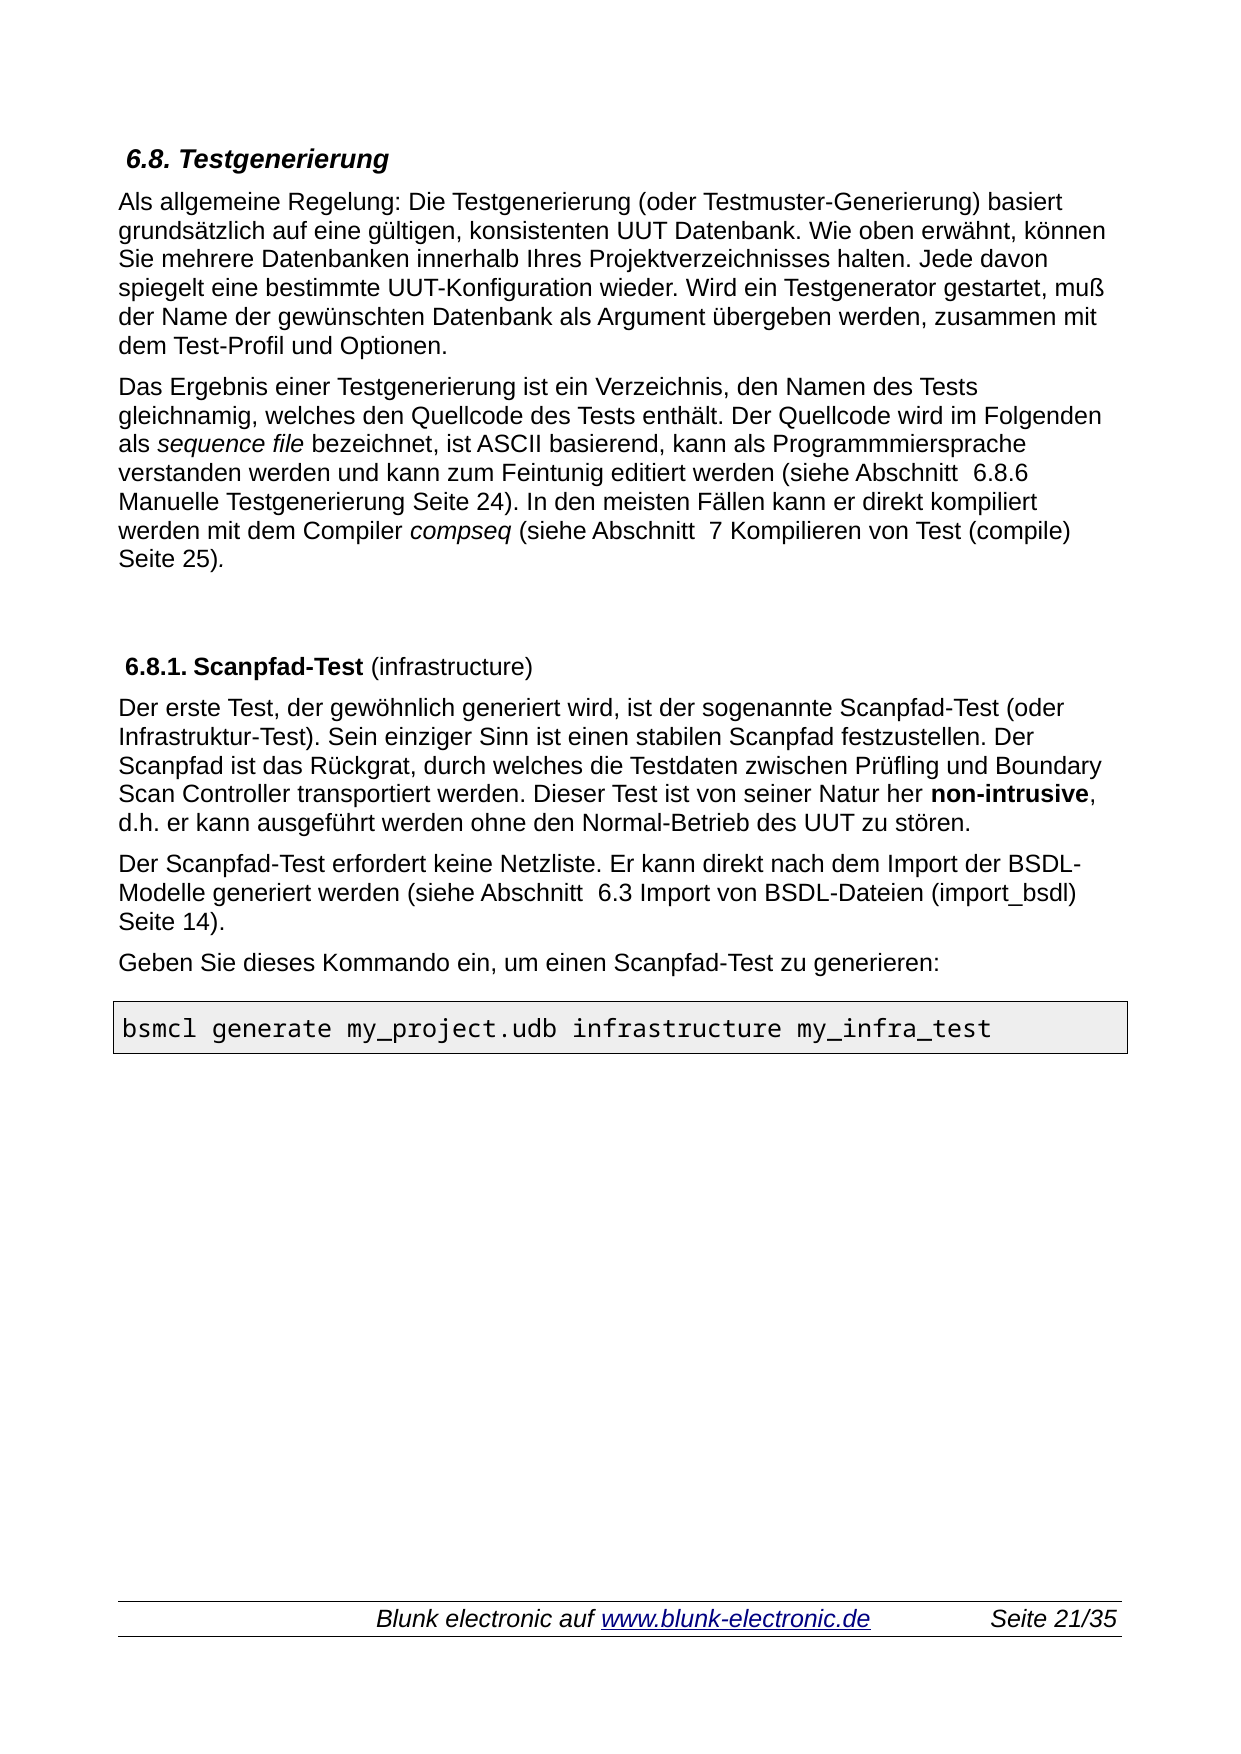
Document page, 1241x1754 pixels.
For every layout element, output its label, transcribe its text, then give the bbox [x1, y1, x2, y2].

text Das Ergebnis einer Testgenerierung ist ein Verzeichnis, den Namen des Tests gleichnamig, welches den Quellcode des Tests enthält. Der Quellcode wird im Folgenden als sequence file bezeichnet, ist ASCII basierend, kann als Programmmiersprache verstanden werden und kann zum Feintunig editiert werden (siehe Abschnitt 6.8.6 Manuelle Testgenerierung Seite 25). In den meisten Fällen kann er direkt kompiliert werden mit dem Compiler compseq (siehe Abschnitt 7 Kompilieren von Test (compile) Seite 27). [118, 372, 1122, 573]
text Der erste Test, der gewöhnlich generiert wird, ist der sogenannte Scanpfad-Test (oder Infrastruktur-Test). Sein einziger Sinn ist einen stabilen Scanpfad festzustellen. Der Scanpfad ist das Rückgrat, durch welches die Testdaten zwischen Prüfling und Boundary Scan Controller transportiert werden. Dieser Test ist von seiner Natur her non-intrusive, d.h. er kann ausgeführt werden ohne den Normal-Betrieb des UUT zu stören. [118, 693, 1122, 837]
text Der Scanpfad-Test erfordert keine Netzliste. Er kann direkt nach dem Import der BSDL-Modelle generiert werden (siehe Abschnitt 6.3 Import von BSDL-Dateien (import_bsdl) Seite 14). [118, 849, 1122, 936]
text Geben Sie dieses Kommando ein, um einen Scanpfad-Test zu generieren: [118, 948, 1122, 977]
subtitle Testgenerierung [118, 143, 1122, 174]
subtitle Scanpfad-Test (infrastructure) [118, 652, 1122, 681]
text Als allgemeine Regelung: Die Testgenerierung (oder Testmuster-Generierung) basiert grundsätzlich auf eine gültigen, konsistenten UUT Datenbank. Wie oben erwähnt, können Sie mehrere Datenbanken innerhalb Ihres Projektverzeichnisses halten. Jede davon spiegelt eine bestimmte UUT-Konfiguration wieder. Wird ein Testgenerator gestartet, muß der Name der gewünschten Datenbank als Argument übergeben werden, zusammen mit dem Test-Profil und Optionen. [118, 187, 1122, 359]
text bsmcl generate my_project.udb infrastructure my_infra_test [122, 1010, 1118, 1044]
